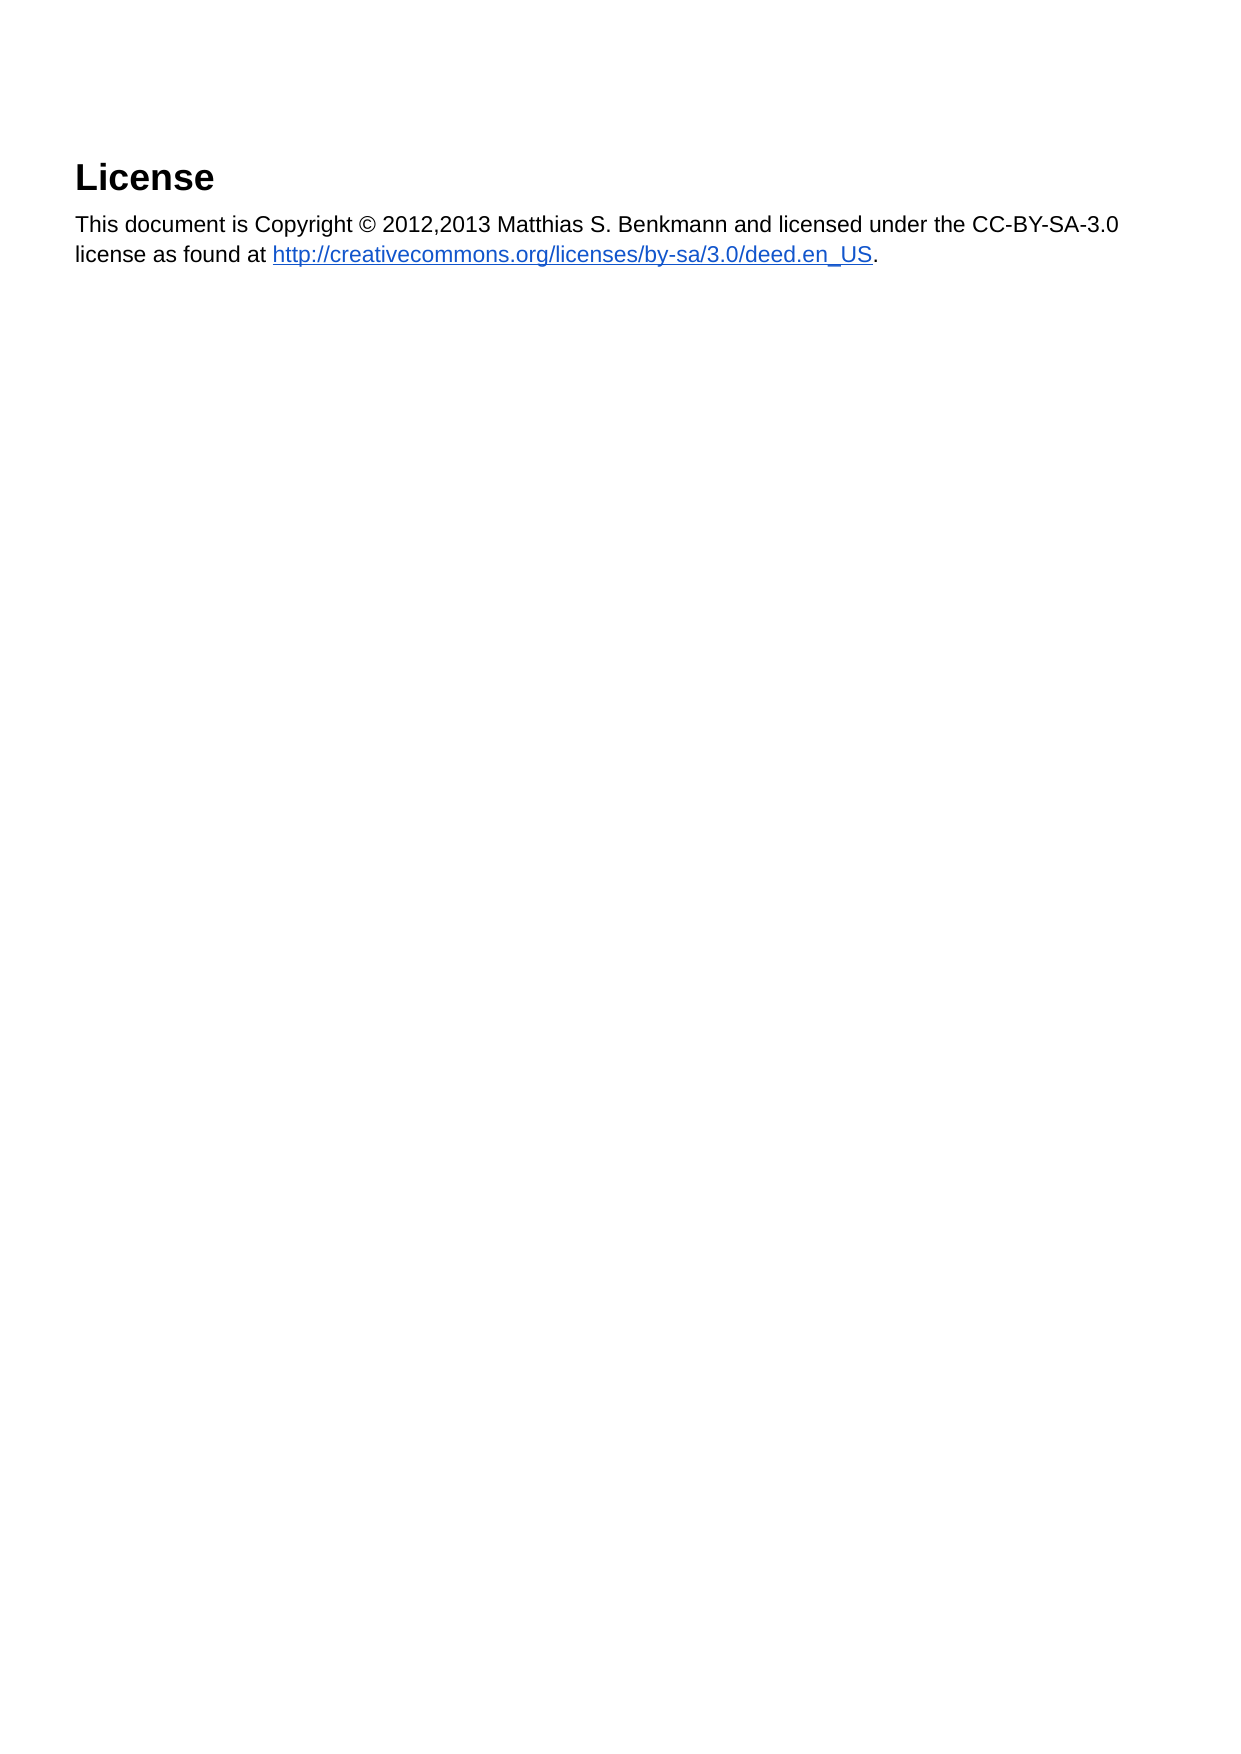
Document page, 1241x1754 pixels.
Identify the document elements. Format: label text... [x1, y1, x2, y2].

subtitle License [75, 155, 1165, 198]
text This document is Copyright © 2012,2013 Matthias S. Benkmann and licensed under the CC-BY-SA-3.0 license as found at http://creativecommons.org/licenses/by-sa/3.0/deed.en_US. [75, 211, 1165, 267]
